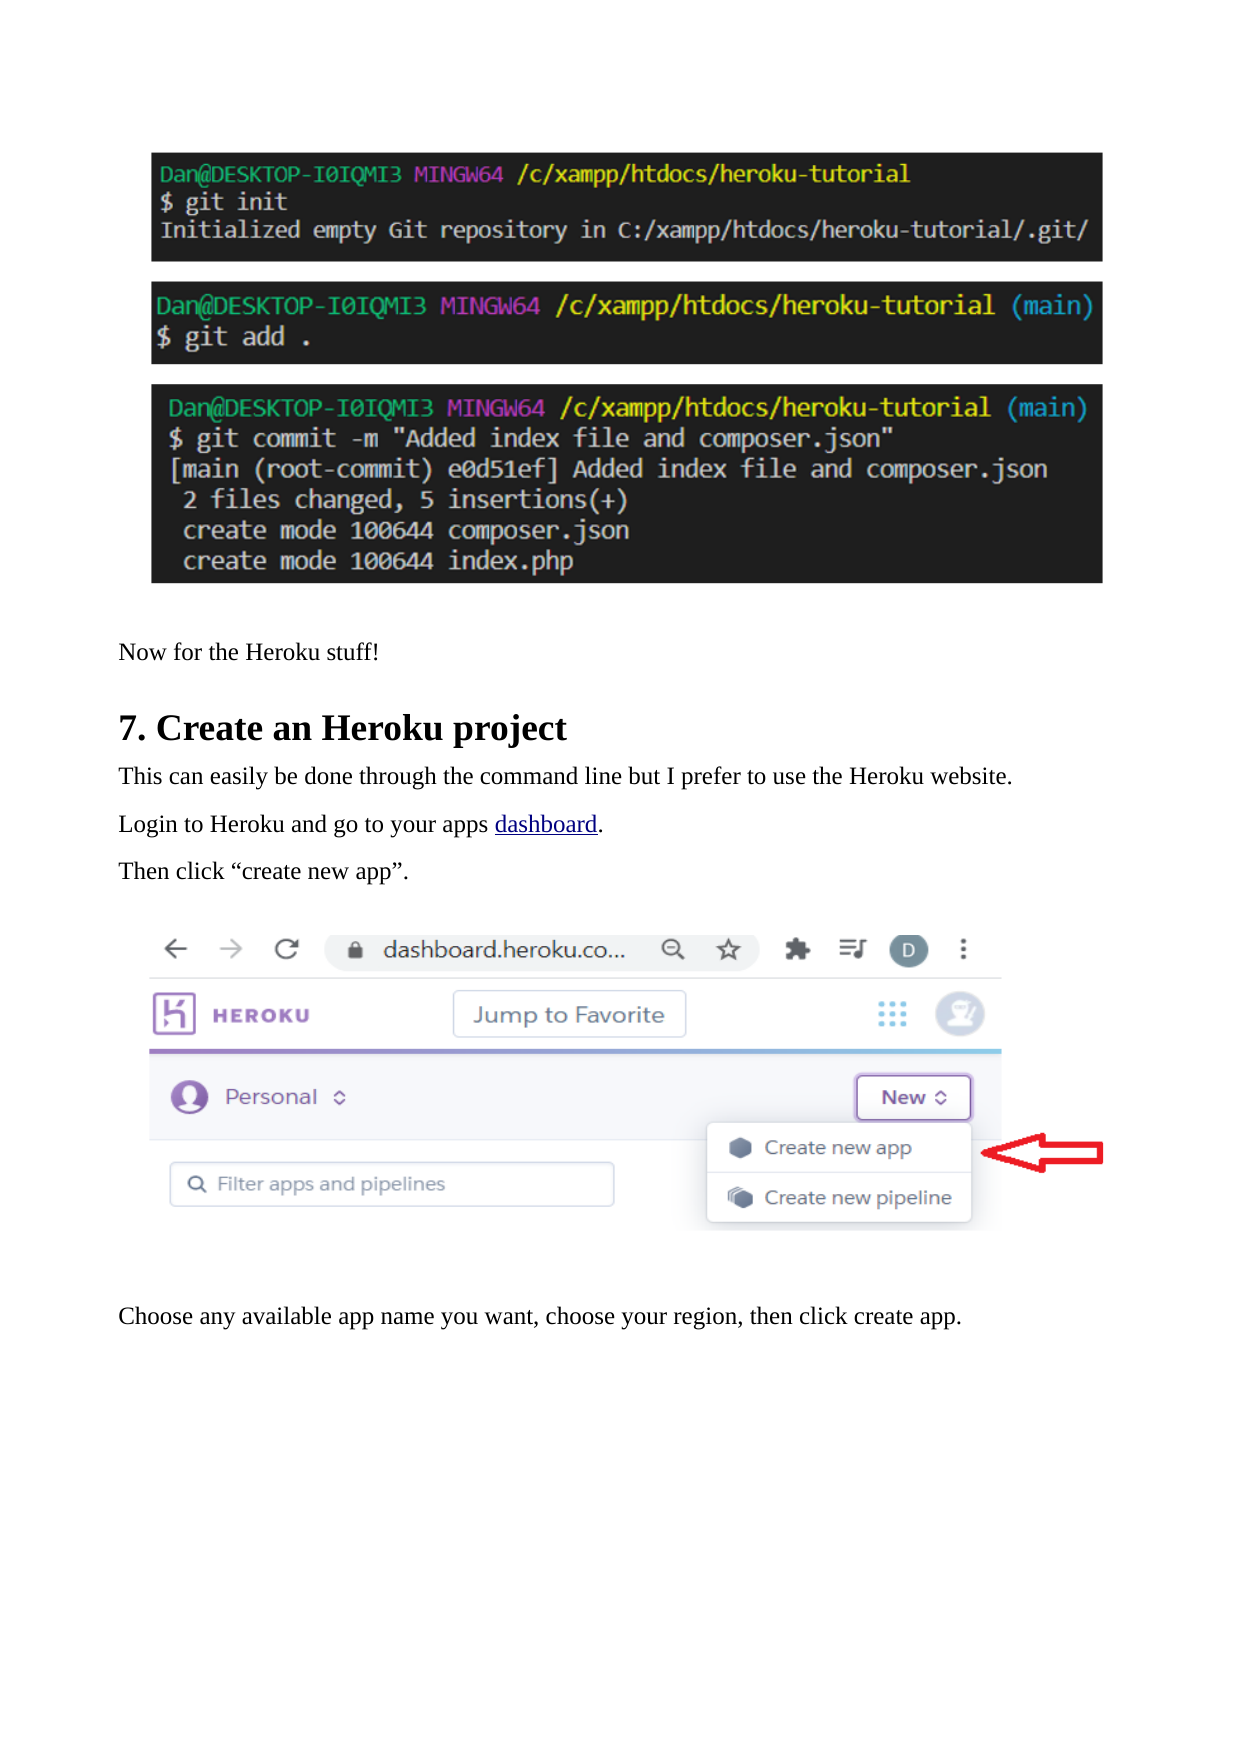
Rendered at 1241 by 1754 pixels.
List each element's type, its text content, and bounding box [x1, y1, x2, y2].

text Now for the Heroku stuff! [118, 637, 1122, 666]
text Login to Heroku and go to your apps dashboard. [118, 809, 1122, 837]
subtitle 7. Create an Heroku project [118, 705, 1122, 748]
text Choose any available app name you want, choose your region, then click create app. [118, 1301, 1122, 1330]
picture [149, 149, 1104, 587]
picture [149, 935, 1104, 1252]
text This can easily be done through the command line but I prefer to use the Heroku website. [118, 761, 1122, 790]
text Then click “create new app”. [118, 856, 1122, 885]
